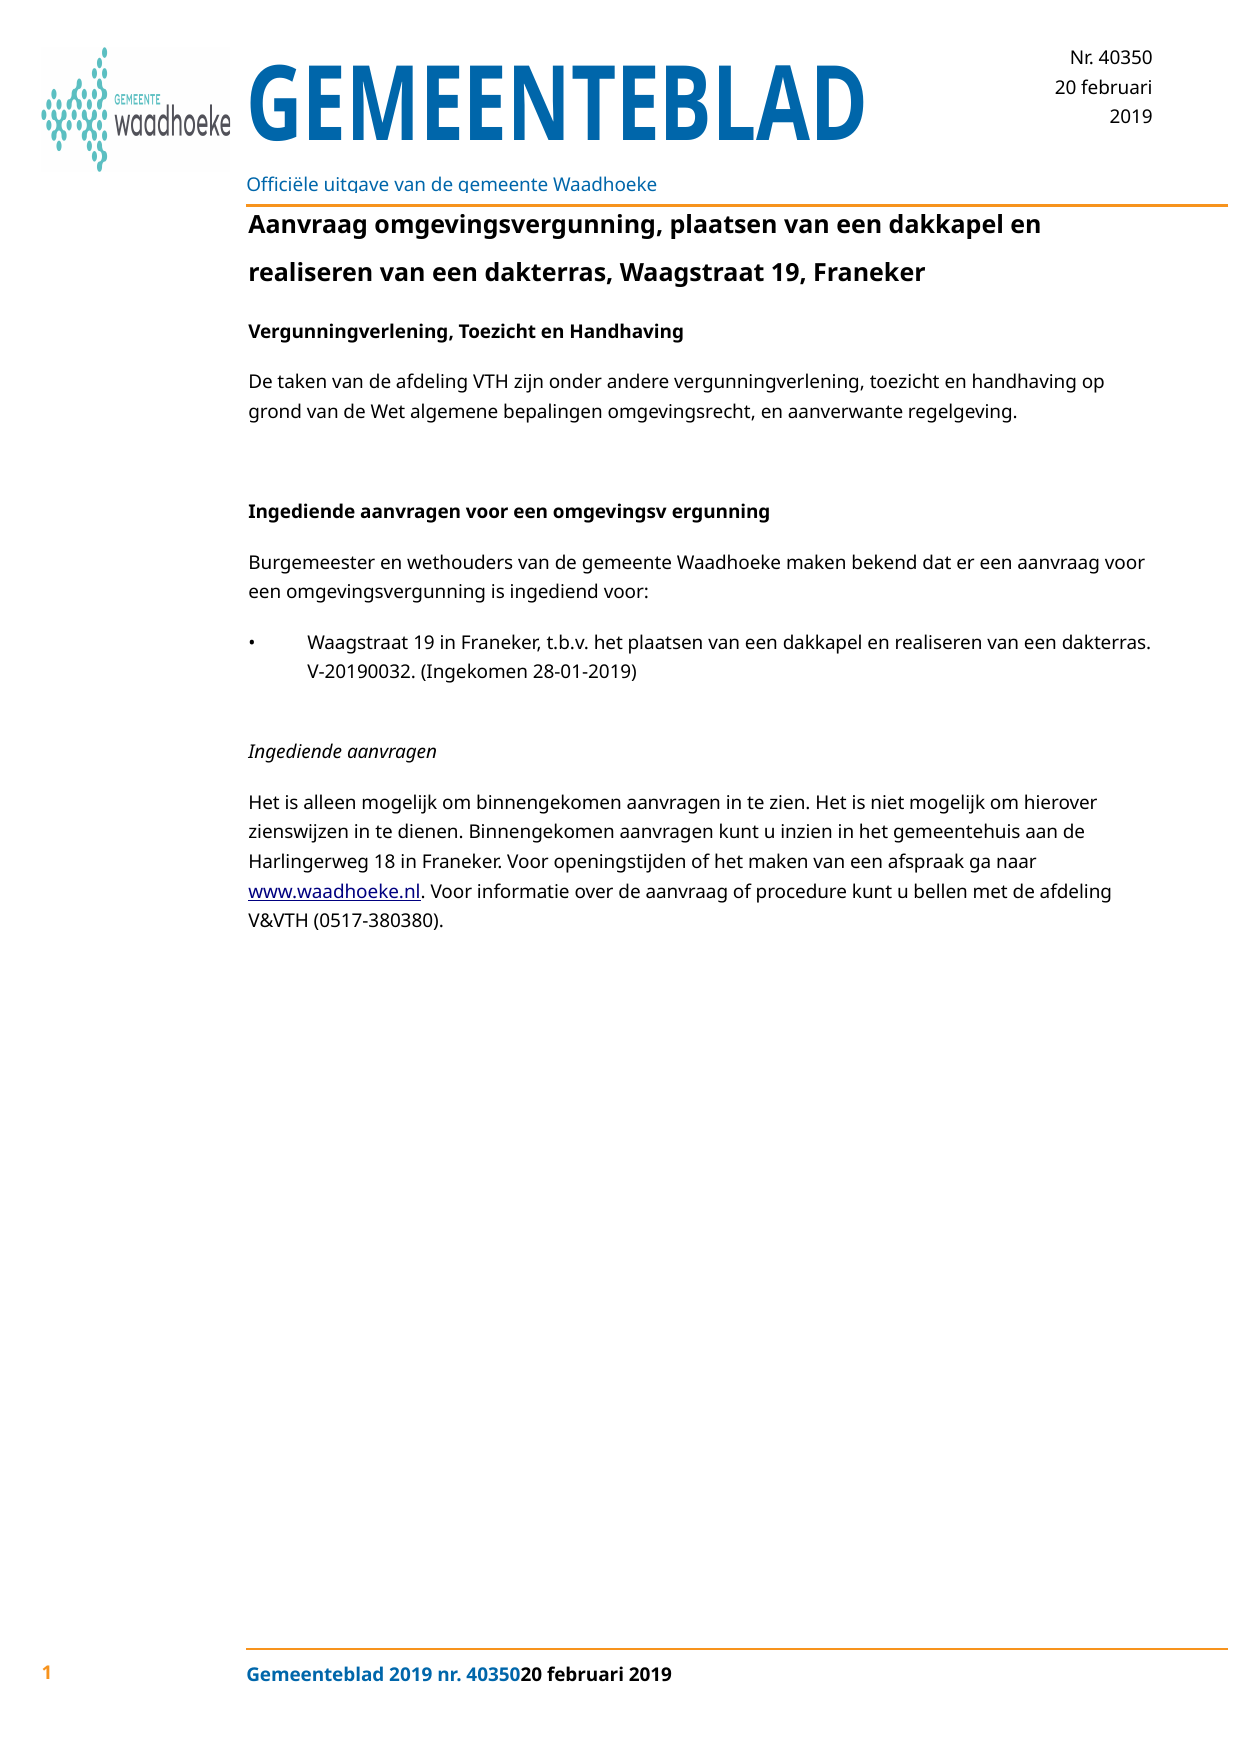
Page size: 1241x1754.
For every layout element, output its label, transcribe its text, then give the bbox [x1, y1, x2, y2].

text De taken van de afdeling VTH zijn onder andere vergunningverlening, toezicht en handhaving op grond van de Wet algemene bepalingen omgevingsrecht, en aanverwante regelgeving. [248, 368, 1152, 424]
text Vergunningverlening, Toezicht en Handhaving [248, 318, 1152, 344]
text Ingediende aanvragen voor een omgevingsv ergunning [248, 499, 1152, 524]
text Het is alleen mogelijk om binnengekomen aanvragen in te zien. Het is niet mogelijk om hierover zienswijzen in te dienen. Binnengekomen aanvragen kunt u inzien in het gemeentehuis aan de Harlingerweg 18 in Franeker. Voor openingstijden of het maken van een afspraak ga naar www.waadhoeke.nl. Voor informatie over de aanvraag of procedure kunt u bellen met de afdeling V&VTH (0517-380380). [248, 789, 1152, 933]
text Burgemeester en wethouders van de gemeente Waadhoeke maken bekend dat er een aanvraag voor een omgevingsvergunning is ingediend voor: [248, 549, 1152, 604]
text Aanvraag omgevingsvergunning, plaatsen van een dakkapel en realiseren van een dakterras, Waagstraat 19, Franeker [248, 207, 1152, 288]
picture [41, 47, 231, 172]
text Ingediende aanvragen [248, 739, 1152, 764]
list Waagstraat 19 in Franeker, t.b.v. het plaatsen van een dakkapel en realiseren van een dakterras. V-20190032. (Ingekomen 28-01-2019) [248, 629, 1152, 684]
